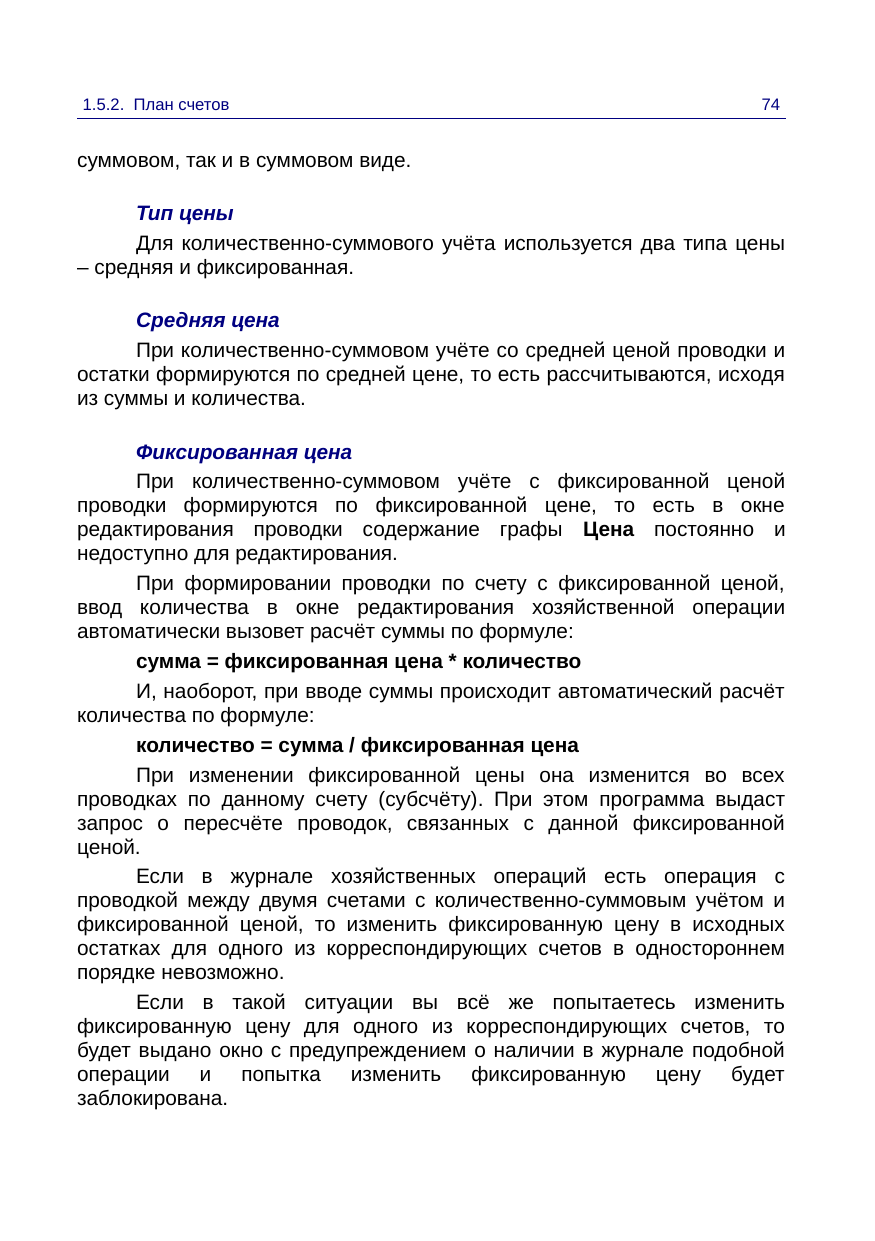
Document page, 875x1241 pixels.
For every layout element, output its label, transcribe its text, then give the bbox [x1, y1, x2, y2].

text Если в такой ситуации вы всё же попытаетесь изменить фиксированную цену для одного из корреспондирующих счетов, то будет выдано окно с предупреждением о наличии в журнале подобной операции и попытка изменить фиксированную цену будет заблокирована. [77, 990, 786, 1110]
text При количественно-суммовом учёте со средней ценой проводки и остатки формируются по средней цене, то есть рассчитываются, исходя из суммы и количества. [77, 338, 786, 410]
text При изменении фиксированной цены она изменится во всех проводках по данному счету (субсчёту). При этом программа выдаст запрос о пересчёте проводок, связанных с данной фиксированной ценой. [77, 763, 786, 858]
text Если в журнале хозяйственных операций есть операция с проводкой между двумя счетами с количественно-суммовым учётом и фиксированной ценой, то изменить фиксированную цену в исходных остатках для одного из корреспондирующих счетов в одностороннем порядке невозможно. [77, 864, 786, 984]
text Тип цены [136, 201, 786, 225]
text При количественно-суммовом учёте с фиксированной ценой проводки формируются по фиксированной цене, то есть в окне редактирования проводки содержание графы Цена постоянно и недоступно для редактирования. [77, 469, 786, 565]
text количество = сумма / фиксированная цена [77, 733, 786, 757]
text При формировании проводки по счету с фиксированной ценой, ввод количества в окне редактирования хозяйственной операции автоматически вызовет расчёт суммы по формуле: [77, 571, 786, 643]
text суммовом, так и в суммовом виде. [77, 147, 786, 171]
text сумма = фиксированная цена * количество [77, 649, 786, 673]
text Фиксированная цена [136, 439, 786, 463]
text Средняя цена [136, 308, 786, 332]
text Для количественно-суммового учёта используется два типа цены – средняя и фиксированная. [77, 231, 786, 279]
text И, наоборот, при вводе суммы происходит автоматический расчёт количества по формуле: [77, 679, 786, 727]
